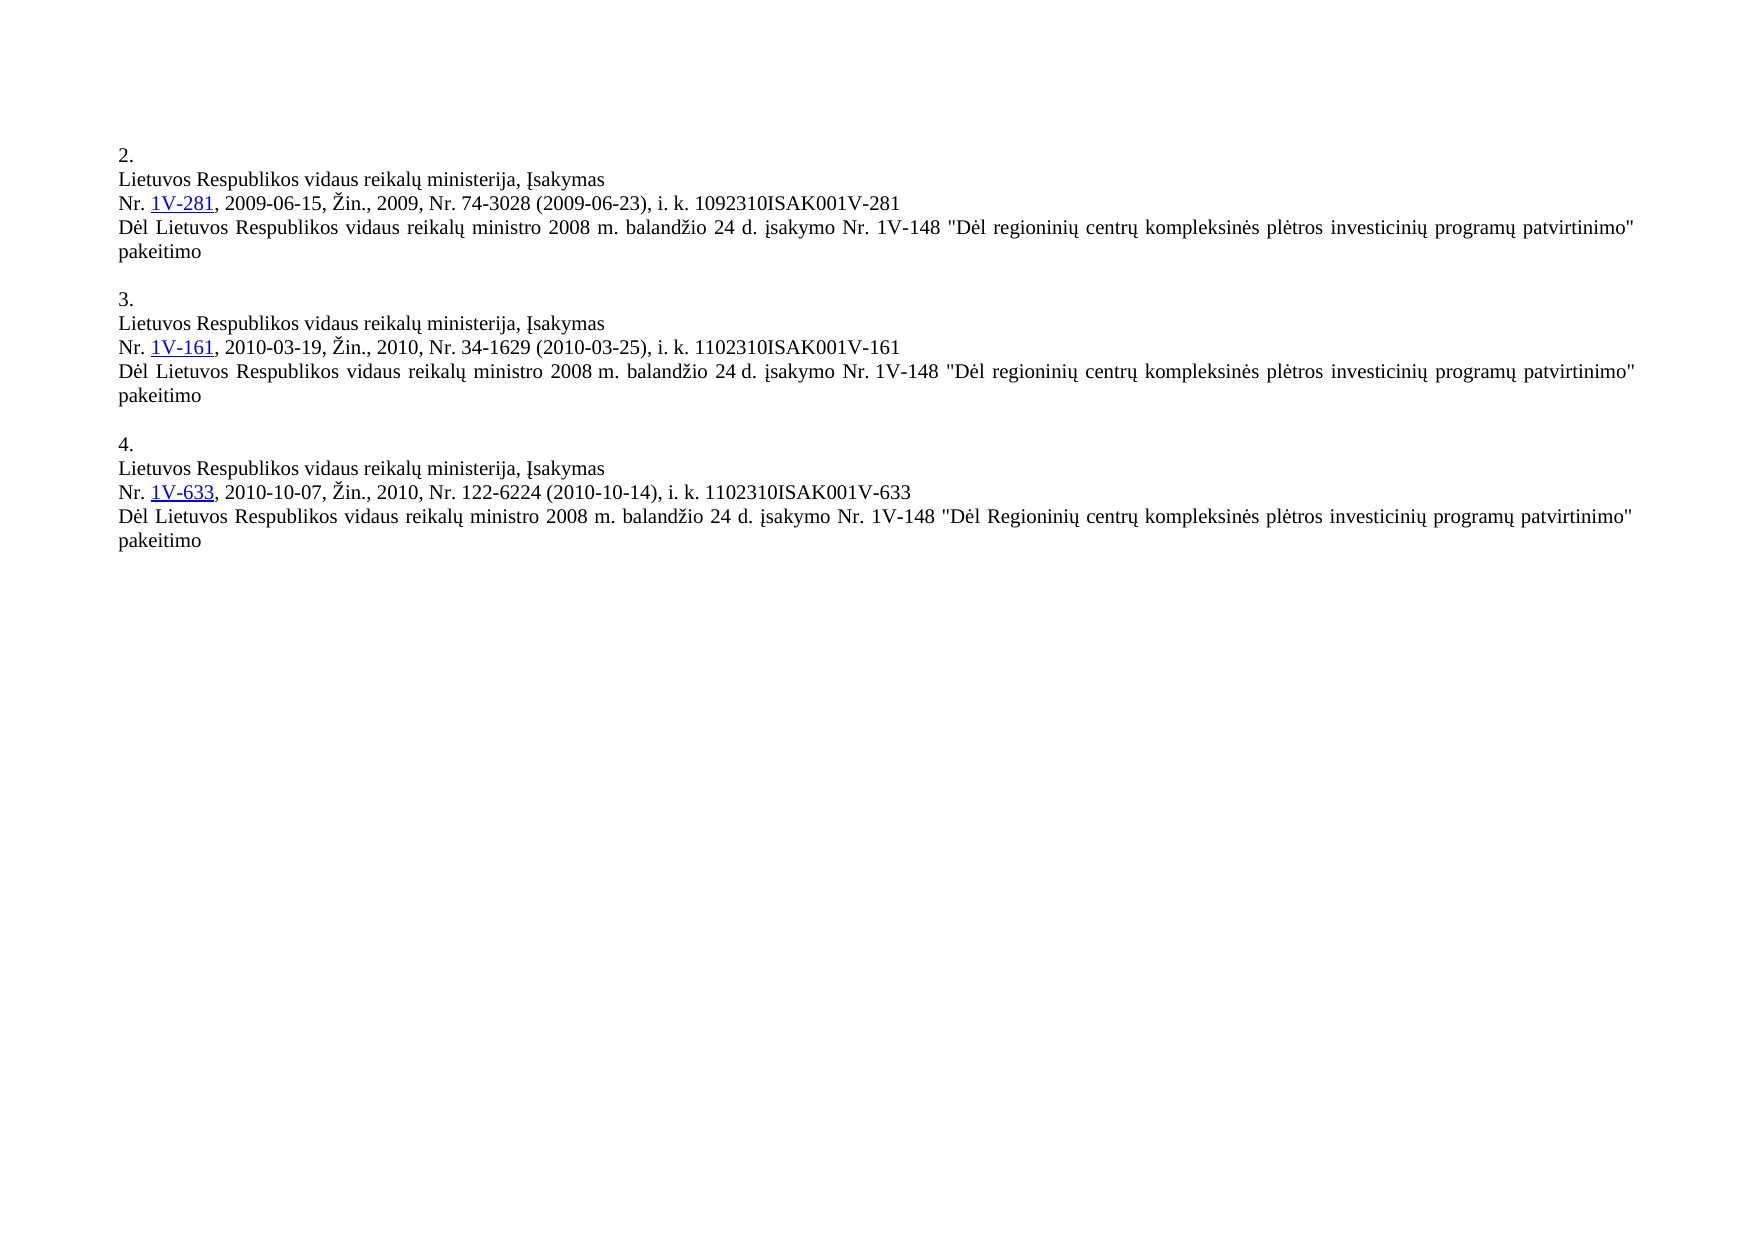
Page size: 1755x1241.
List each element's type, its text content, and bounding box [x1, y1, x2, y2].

text Dėl Lietuvos Respublikos vidaus reikalų ministro 2008 m. balandžio 24 d. įsakymo Nr. 1V-148 "Dėl regioninių centrų kompleksinės plėtros investicinių programų patvirtinimo" pakeitimo [118, 215, 1636, 263]
text Nr. 1V-281, 2009-06-15, Žin., 2009, Nr. 74-3028 (2009-06-23), i. k. 1092310ISAK001V-281 [118, 191, 1636, 215]
text Lietuvos Respublikos vidaus reikalų ministerija, Įsakymas [118, 311, 1636, 335]
text Nr. 1V-161, 2010-03-19, Žin., 2010, Nr. 34-1629 (2010-03-25), i. k. 1102310ISAK001V-161 [118, 335, 1636, 359]
text Lietuvos Respublikos vidaus reikalų ministerija, Įsakymas [118, 456, 1636, 479]
text 3. [118, 287, 1636, 311]
text 2. [118, 143, 1636, 167]
text Dėl Lietuvos Respublikos vidaus reikalų ministro 2008 m. balandžio 24 d. įsakymo Nr. 1V-148 "Dėl Regioninių centrų kompleksinės plėtros investicinių programų patvirtinimo" pakeitimo [118, 504, 1636, 552]
text Lietuvos Respublikos vidaus reikalų ministerija, Įsakymas [118, 167, 1636, 191]
text 4. [118, 431, 1636, 456]
text Nr. 1V-633, 2010-10-07, Žin., 2010, Nr. 122-6224 (2010-10-14), i. k. 1102310ISAK001V-633 [118, 479, 1636, 504]
text Dėl Lietuvos Respublikos vidaus reikalų ministro 2008 m. balandžio 24 d. įsakymo Nr. 1V-148 "Dėl regioninių centrų kompleksinės plėtros investicinių programų patvirtinimo" pakeitimo [118, 359, 1636, 407]
